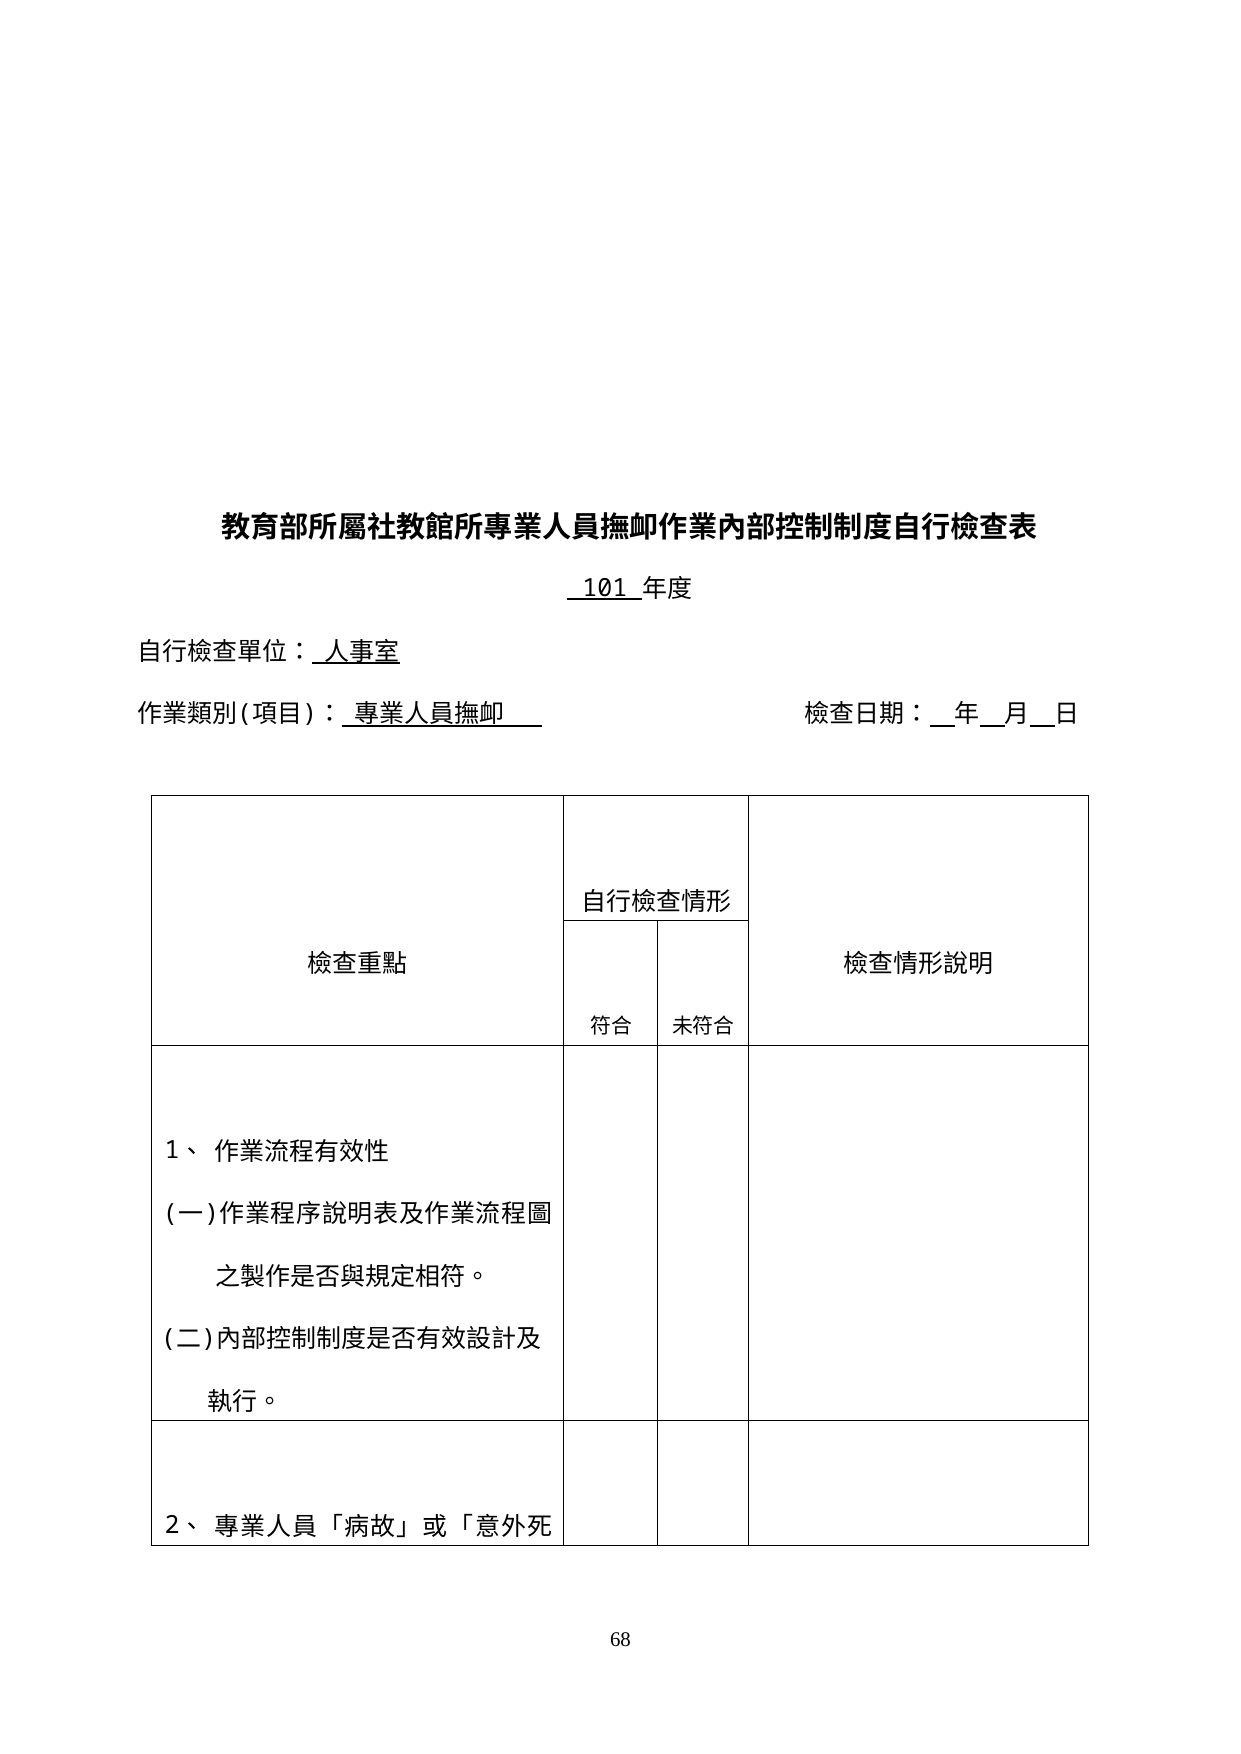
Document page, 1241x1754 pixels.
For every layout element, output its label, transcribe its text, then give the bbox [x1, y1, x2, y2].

text 作業類別(項目)： 專業人員撫卹 檢查日期： 年 月 日 [137, 670, 1122, 733]
table_cell [564, 1046, 657, 1420]
text 自行檢查單位： 人事室 [137, 608, 1122, 670]
table_header 檢查情形說明 [749, 796, 1088, 1045]
table_cell [658, 1046, 748, 1420]
table_cell 未符合 [658, 921, 748, 1045]
table_cell 作業流程有效性 (一)作業程序說明表及作業流程圖之製作是否與規定相符。 (二)內部控制制度是否有效設計及執行。 [152, 1046, 563, 1420]
text 101 年度 [137, 545, 1122, 608]
table_header 自行檢查情形 [564, 796, 748, 920]
table_cell [658, 1421, 748, 1545]
table_cell 專業人員「病故」或「意外死 [152, 1421, 563, 1545]
table_header 檢查重點 [152, 796, 563, 1045]
table_cell 符合 [564, 921, 657, 1045]
table_cell [749, 1421, 1088, 1545]
table_cell [749, 1046, 1088, 1420]
text 教育部所屬社教館所專業人員撫卹作業內部控制制度自行檢查表 [137, 483, 1122, 545]
table_cell [564, 1421, 657, 1545]
